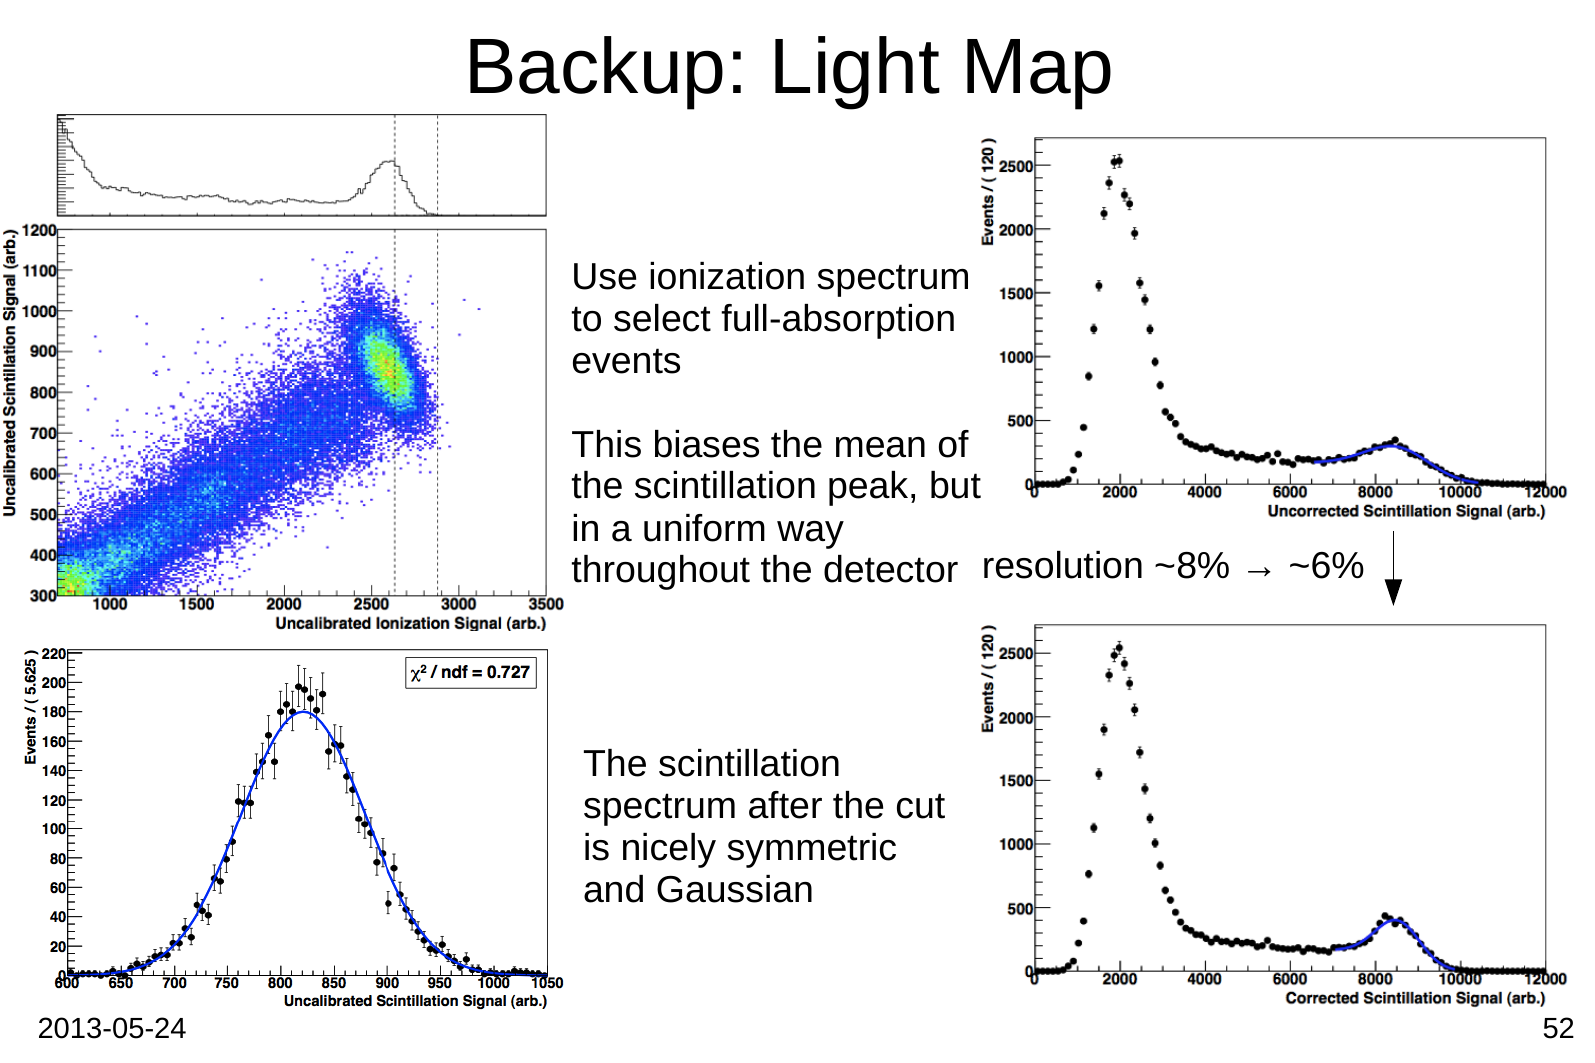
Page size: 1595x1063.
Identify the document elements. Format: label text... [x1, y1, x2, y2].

text_box Use ionization spectrum to select full-absorption events This biases the mean of the scintillation peak, but in a uniform way throughout the detector [556, 247, 1007, 563]
picture [0, 112, 575, 1013]
picture [975, 605, 1576, 1012]
picture [975, 118, 1576, 526]
text_box The scintillation spectrum after the cut is nicely symmetric and Gaussian [568, 735, 970, 901]
text_box resolution ~8% → ~6% [967, 536, 1418, 590]
title Backup: Light Map [79, 19, 1501, 113]
